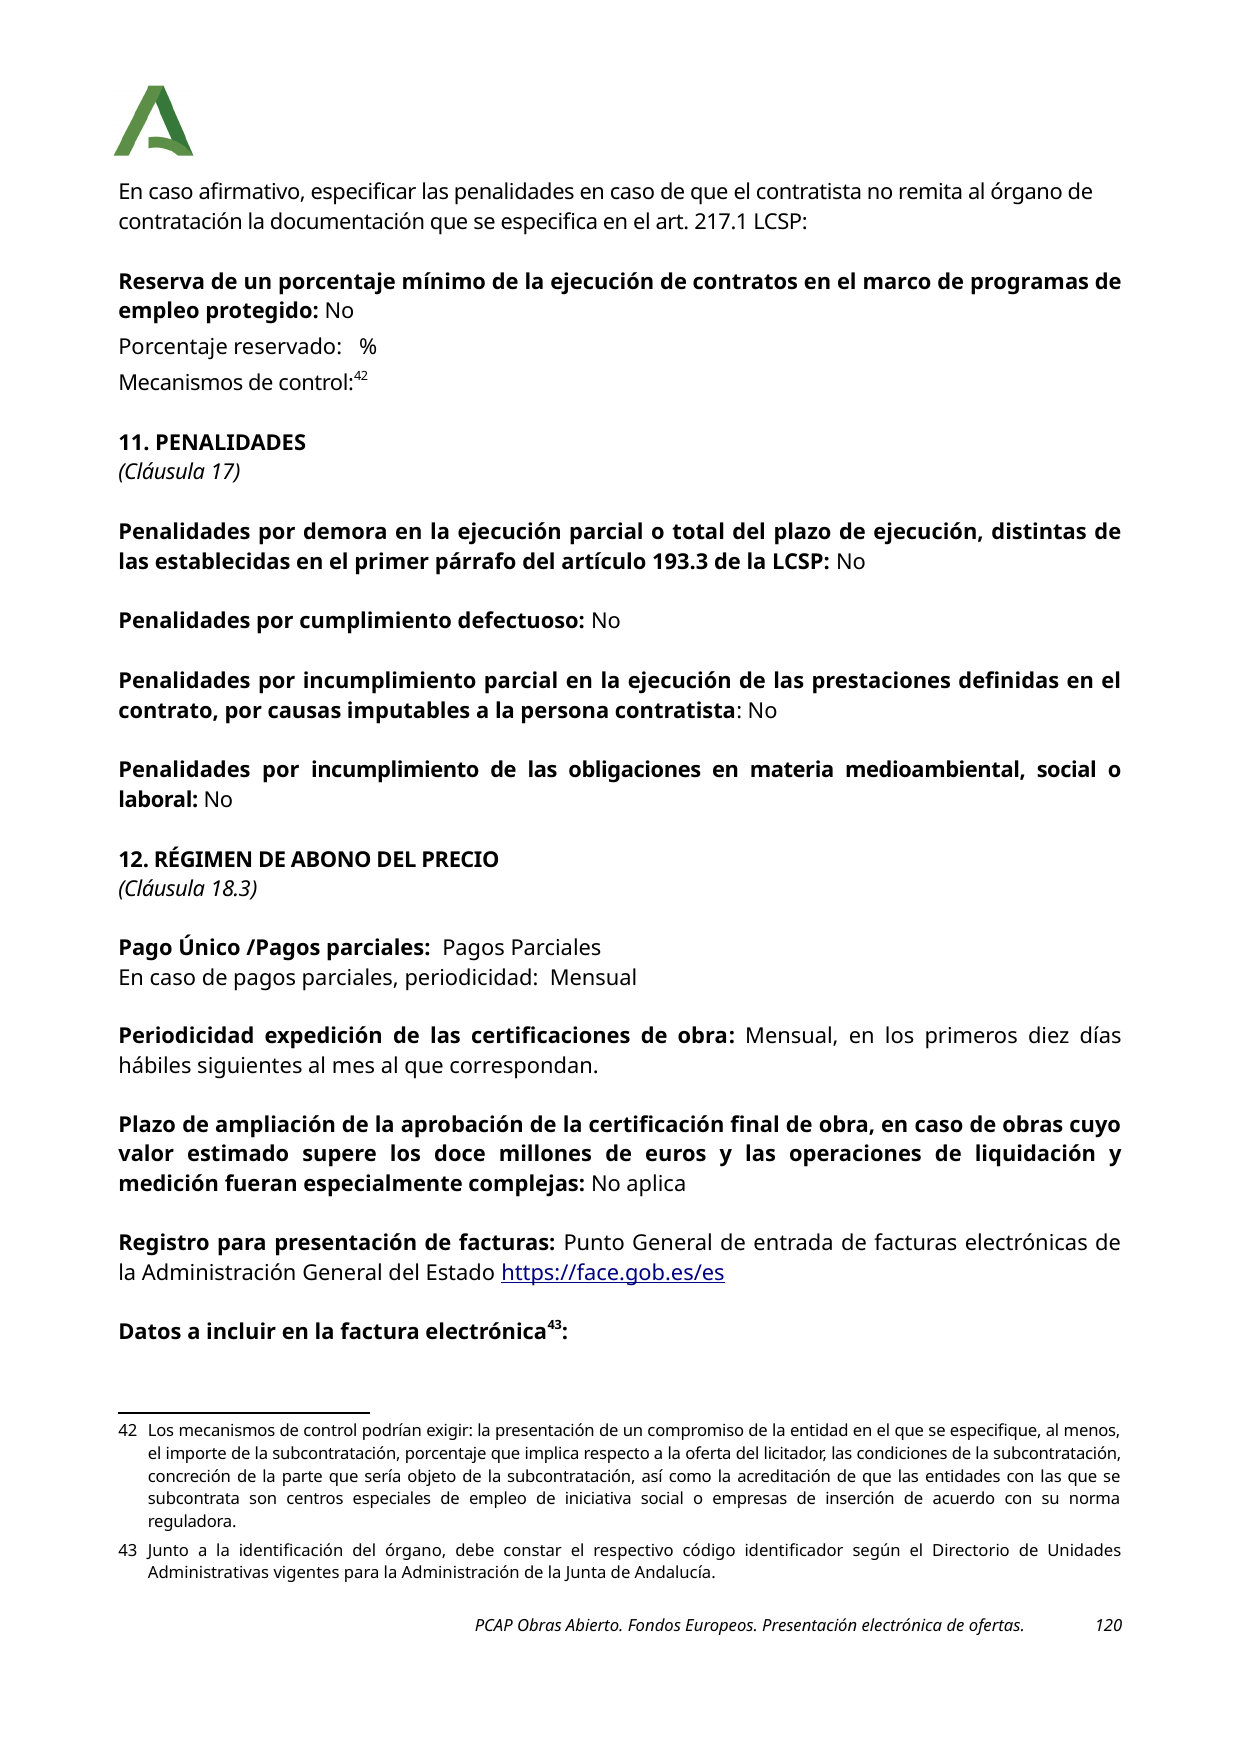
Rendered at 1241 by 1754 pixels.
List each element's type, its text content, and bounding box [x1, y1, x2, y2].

text Los mecanismos de control podrían exigir: la presentación de un compromiso de la entidad en el que se especifique, al menos, el importe de la subcontratación, porcentaje que implica respecto a la oferta del licitador, las condiciones de la subcontratación, concreción de la parte que sería objeto de la subcontratación, así como la acreditación de que las entidades con las que se subcontrata son centros especiales de empleo de iniciativa social o empresas de inserción de acuerdo con su norma reguladora. [118, 1419, 1122, 1532]
text Plazo de ampliación de la aprobación de la certificación final de obra, en caso de obras cuyo valor estimado supere los doce millones de euros y las operaciones de liquidación y medición fueran especialmente complejas: No aplica [118, 1109, 1122, 1198]
text (Cláusula 18.3) [118, 873, 1122, 903]
text Registro para presentación de facturas: Punto General de entrada de facturas electrónicas de la Administración General del Estado https://face.gob.es/es [118, 1227, 1122, 1286]
text Junto a la identificación del órgano, debe constar el respectivo código identificador según el Directorio de Unidades Administrativas vigentes para la Administración de la Junta de Andalucía. [118, 1538, 1122, 1584]
text En caso afirmativo, especificar las penalidades en caso de que el contratista no remita al órgano de contratación la documentación que se especifica en el art. 217.1 LCSP: [118, 176, 1122, 236]
text Penalidades por demora en la ejecución parcial o total del plazo de ejecución, distintas de las establecidas en el primer párrafo del artículo 193.3 de la LCSP: No [118, 516, 1122, 576]
text Mecanismos de control: [118, 367, 1122, 397]
text Periodicidad expedición de las certificaciones de obra: Mensual, en los primeros diez días hábiles siguientes al mes al que correspondan. [118, 1020, 1122, 1080]
text Penalidades por cumplimiento defectuoso: No [118, 605, 1122, 635]
text Porcentaje reservado: % [118, 331, 1122, 361]
text 11. PENALIDADES [118, 427, 1122, 456]
picture [109, 81, 198, 160]
text Datos a incluir en la factura electrónica: [118, 1316, 1122, 1346]
text Reserva de un porcentaje mínimo de la ejecución de contratos en el marco de programas de empleo protegido: No [118, 266, 1122, 325]
text Pago Único /Pagos parciales: Pagos Parciales [118, 932, 1122, 962]
text En caso de pagos parciales, periodicidad: Mensual [118, 962, 1122, 992]
text (Cláusula 17) [118, 456, 1122, 486]
text Penalidades por incumplimiento de las obligaciones en materia medioambiental, social o laboral: No [118, 754, 1122, 814]
text 12. RÉGIMEN DE ABONO DEL PRECIO [118, 844, 1122, 873]
text Penalidades por incumplimiento parcial en la ejecución de las prestaciones definidas en el contrato, por causas imputables a la persona contratista: No [118, 665, 1122, 724]
